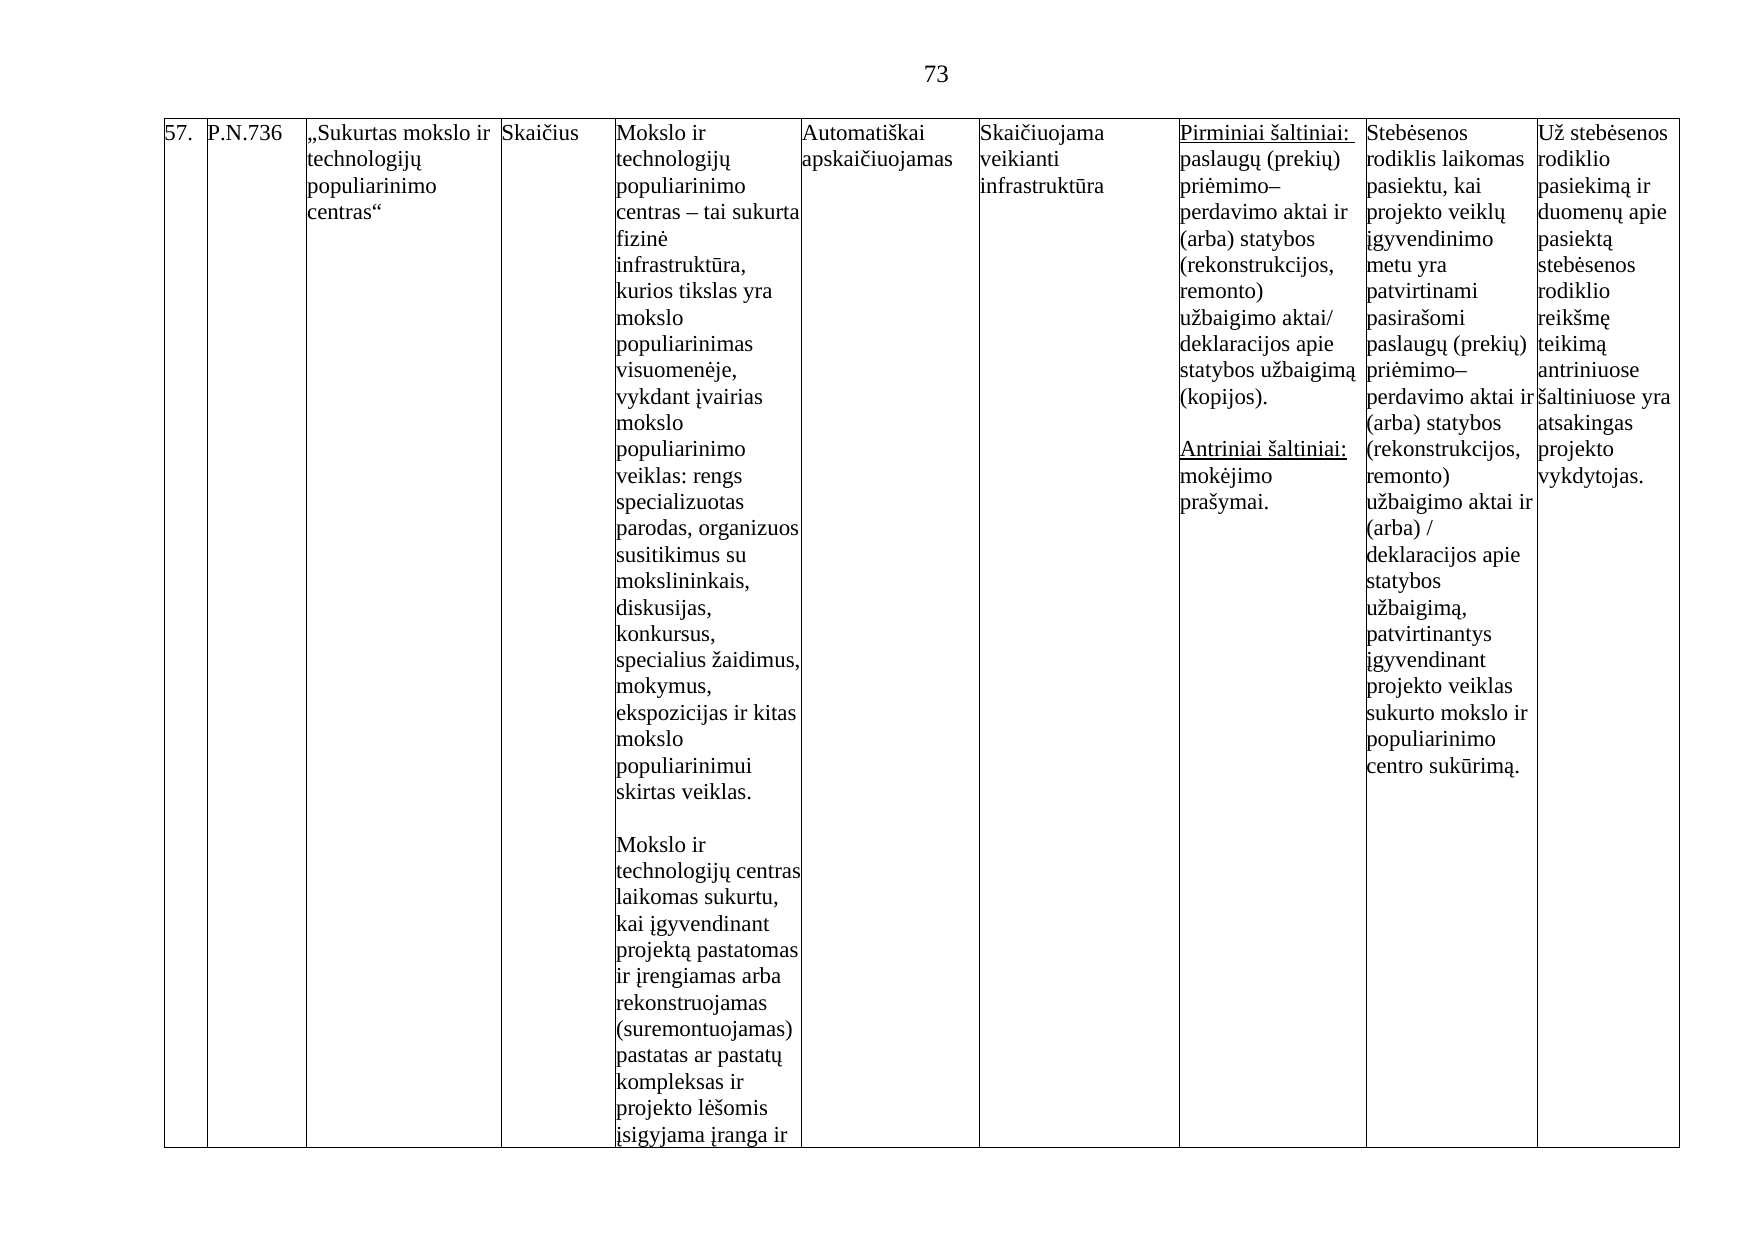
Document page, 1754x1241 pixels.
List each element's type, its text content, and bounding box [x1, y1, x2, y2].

table_cell Pirminiai šaltiniai: paslaugų (prekių) priėmimo–perdavimo aktai ir (arba) statybos (rekonstrukcijos, remonto) užbaigimo aktai/ deklaracijos apie statybos užbaigimą (kopijos). Antriniai šaltiniai: mokėjimo prašymai. [1180, 119, 1366, 1147]
table_cell Skaičius [502, 119, 615, 1147]
table_cell Skaičiuojama veikianti infrastruktūra [980, 119, 1179, 1147]
table_cell Stebėsenos rodiklis laikomas pasiektu, kai projekto veiklų įgyvendinimo metu yra patvirtinami pasirašomi paslaugų (prekių) priėmimo–perdavimo aktai ir (arba) statybos (rekonstrukcijos, remonto) užbaigimo aktai ir (arba) / deklaracijos apie statybos užbaigimą, patvirtinantys įgyvendinant projekto veiklas sukurto mokslo ir populiarinimo centro sukūrimą. [1367, 119, 1537, 1147]
table_cell 57. [165, 119, 207, 1147]
table_cell Mokslo ir technologijų populiarinimo centras – tai sukurta fizinė infrastruktūra, kurios tikslas yra mokslo populiarinimas visuomenėje, vykdant įvairias mokslo populiarinimo veiklas: rengs specializuotas parodas, organizuos susitikimus su mokslininkais, diskusijas, konkursus, specialius žaidimus, mokymus, ekspozicijas ir kitas mokslo populiarinimui skirtas veiklas. Mokslo ir technologijų centras laikomas sukurtu, kai įgyvendinant projektą pastatomas ir įrengiamas arba rekonstruojamas (suremontuojamas) pastatas ar pastatų kompleksas ir projekto lėšomis įsigyjama įranga ir [616, 119, 801, 1147]
table_cell „Sukurtas mokslo ir technologijų populiarinimo centras“ [307, 119, 501, 1147]
table_cell Automatiškai apskaičiuojamas [802, 119, 979, 1147]
table_cell P.N.736 [208, 119, 306, 1147]
table_cell Už stebėsenos rodiklio pasiekimą ir duomenų apie pasiektą stebėsenos rodiklio reikšmę teikimą antriniuose šaltiniuose yra atsakingas projekto vykdytojas. [1538, 119, 1679, 1147]
